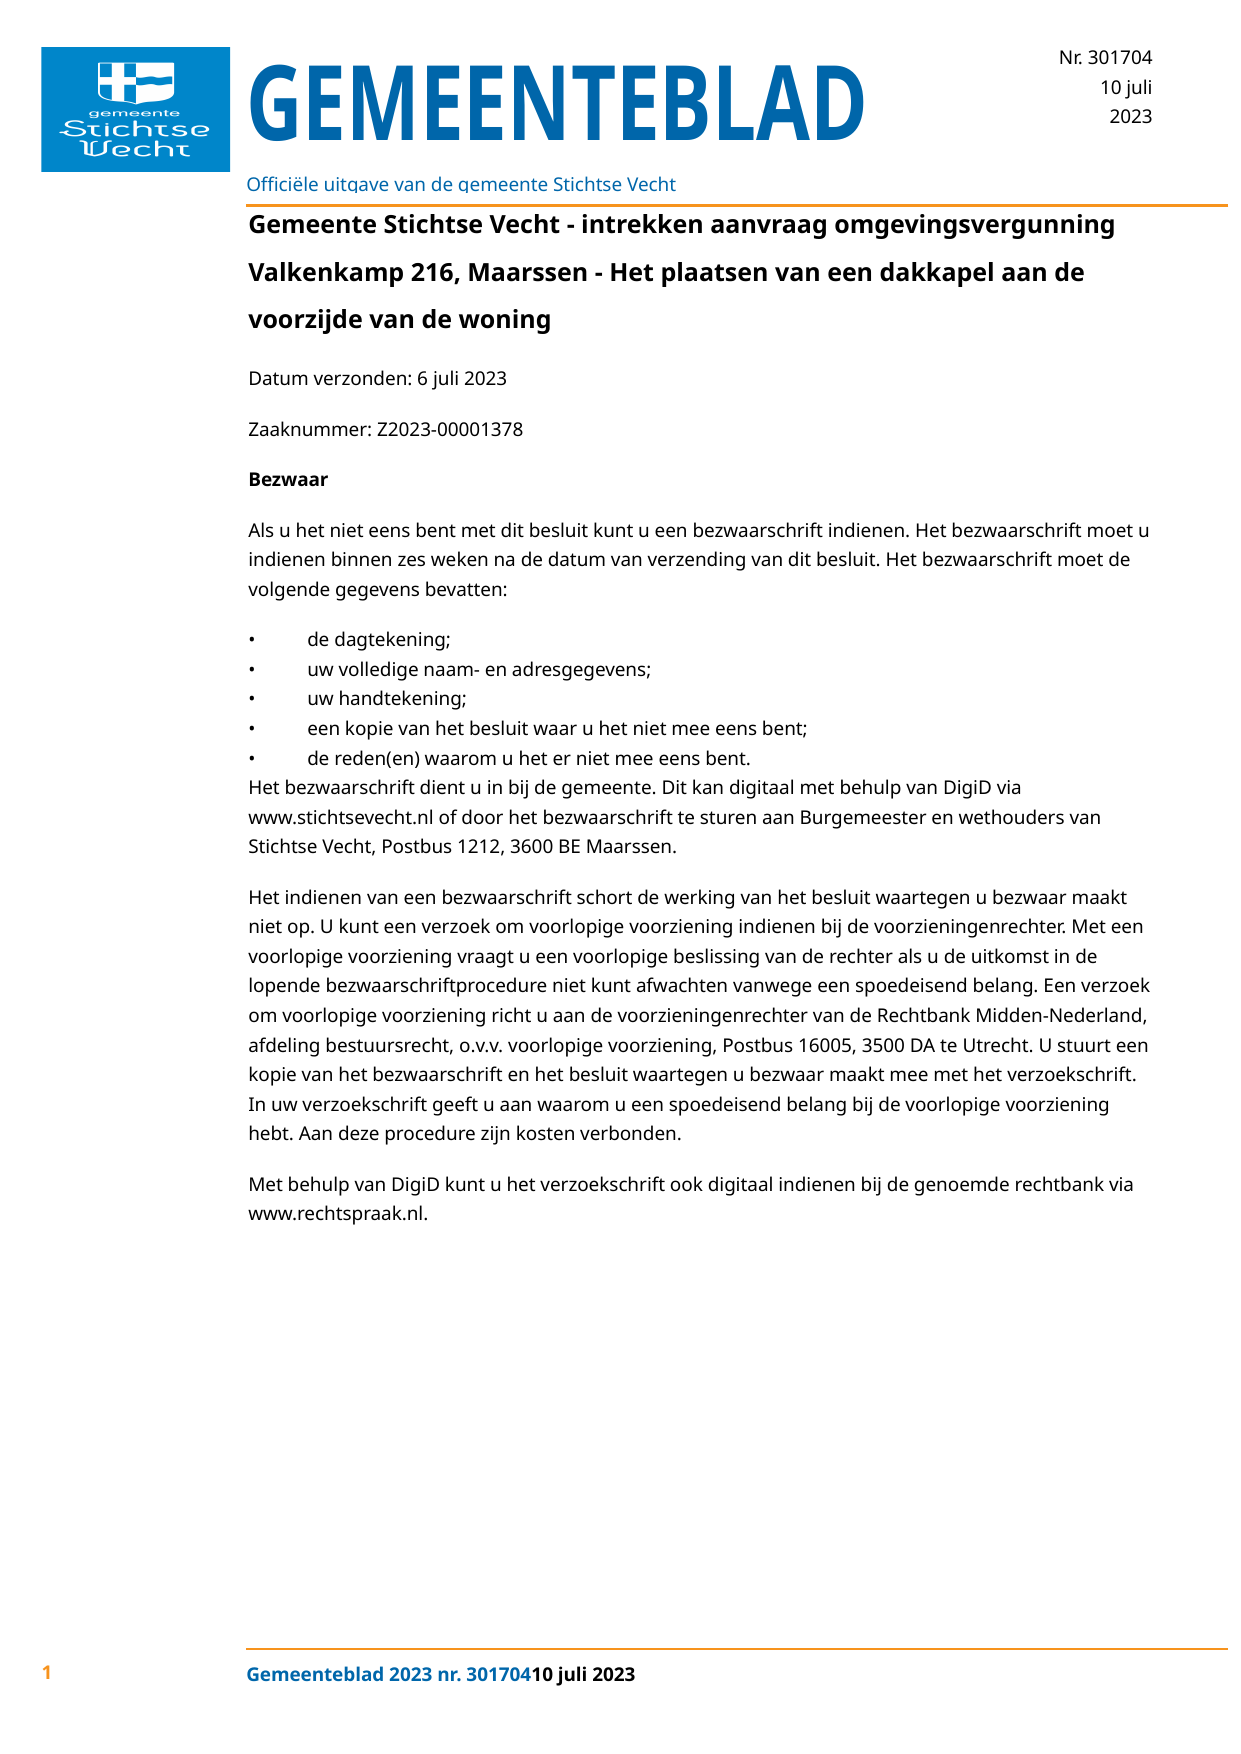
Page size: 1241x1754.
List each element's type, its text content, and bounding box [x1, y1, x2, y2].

list een kopie van het besluit waar u het niet mee eens bent; [248, 715, 1152, 741]
text Bezwaar [248, 466, 1152, 492]
text Zaaknummer: Z2023-00001378 [248, 416, 1152, 442]
list de reden(en) waarom u het er niet mee eens bent. [248, 745, 1152, 770]
text Datum verzonden: 6 juli 2023 [248, 366, 1152, 391]
text Met behulp van DigiD kunt u het verzoekschrift ook digitaal indienen bij de genoemde rechtbank via www.rechtspraak.nl. [248, 1171, 1152, 1226]
list uw volledige naam- en adresgegevens; [248, 656, 1152, 682]
text Als u het niet eens bent met dit besluit kunt u een bezwaarschrift indienen. Het bezwaarschrift moet u indienen binnen zes weken na de datum van verzending van dit besluit. Het bezwaarschrift moet de volgende gegevens bevatten: [248, 517, 1152, 602]
text Het indienen van een bezwaarschrift schort de werking van het besluit waartegen u bezwaar maakt niet op. U kunt een verzoek om voorlopige voorziening indienen bij de voorzieningenrechter. Met een voorlopige voorziening vraagt u een voorlopige beslissing van de rechter als u de uitkomst in de lopende bezwaarschriftprocedure niet kunt afwachten vanwege een spoedeisend belang. Een verzoek om voorlopige voorziening richt u aan de voorzieningenrechter van de Rechtbank Midden-Nederland, afdeling bestuursrecht, o.v.v. voorlopige voorziening, Postbus 16005, 3500 DA te Utrecht. U stuurt een kopie van het bezwaarschrift en het besluit waartegen u bezwaar maakt mee met het verzoekschrift. In uw verzoekschrift geeft u aan waarom u een spoedeisend belang bij de voorlopige voorziening hebt. Aan deze procedure zijn kosten verbonden. [248, 884, 1152, 1146]
picture [99, 63, 135, 101]
list uw handtekening; [248, 686, 1152, 711]
text Het bezwaarschrift dient u in bij de gemeente. Dit kan digitaal met behulp van DigiD via www.stichtsevecht.nl of door het bezwaarschrift te sturen aan Burgemeester en wethouders van Stichtse Vecht, Postbus 1212, 3600 BE Maarssen. [248, 774, 1152, 859]
list de dagtekening; [248, 626, 1152, 652]
text Gemeente Stichtse Vecht - intrekken aanvraag omgevingsvergunning Valkenkamp 216, Maarssen - Het plaatsen van een dakkapel aan de voorzijde van de woning [248, 207, 1152, 336]
picture [137, 63, 174, 103]
